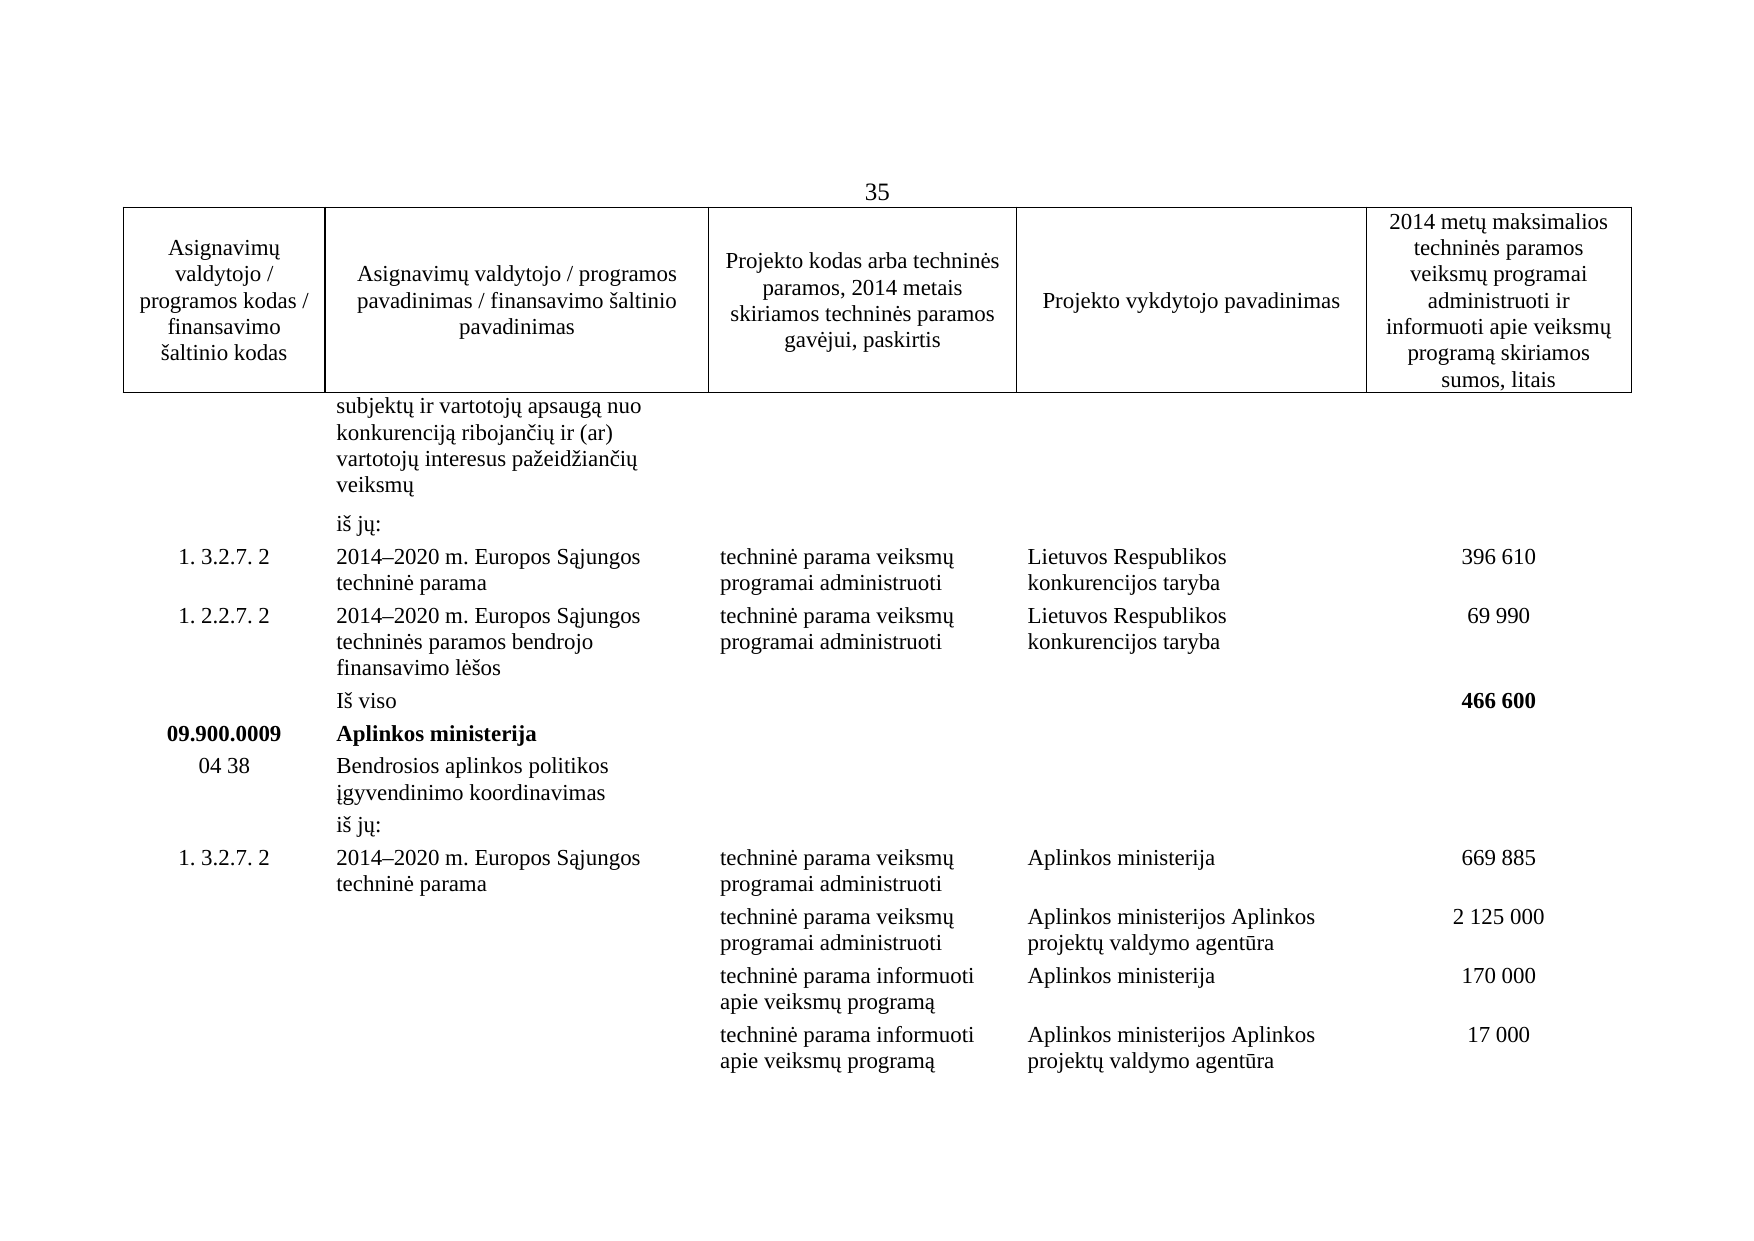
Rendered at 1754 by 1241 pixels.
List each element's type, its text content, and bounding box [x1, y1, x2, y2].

table_cell [1366, 752, 1631, 811]
table_cell [123, 393, 325, 504]
table_cell [709, 720, 1016, 752]
table_cell Aplinkos ministerija [325, 720, 709, 752]
table_cell Aplinkos ministerija [1016, 962, 1366, 1021]
table_cell Iš viso [325, 687, 709, 719]
table_cell [325, 962, 709, 1021]
table_cell 396 610 [1366, 543, 1631, 602]
table_cell Lietuvos Respublikos konkurencijos taryba [1016, 543, 1366, 602]
table_cell 17 000 [1366, 1021, 1631, 1079]
table_header Projekto vykdytojo pavadinimas [1017, 208, 1366, 392]
table_cell 1. 3.2.7. 2 [123, 844, 325, 903]
table_cell techninė parama informuoti apie veiksmų programą [709, 962, 1016, 1021]
table_cell iš jų: [325, 504, 709, 543]
table_cell [325, 1021, 709, 1079]
table_header Asignavimų valdytojo / programos pavadinimas / finansavimo šaltinio pavadinimas [326, 208, 708, 392]
table_cell 669 885 [1366, 844, 1631, 903]
table_cell [1016, 393, 1366, 504]
table_cell 2014–2020 m. Europos Sąjungos techninė parama [325, 543, 709, 602]
table_cell [1016, 811, 1366, 844]
table_cell techninė parama veiksmų programai administruoti [709, 903, 1016, 962]
table_cell 466 600 [1366, 687, 1631, 719]
table_cell techninė parama veiksmų programai administruoti [709, 543, 1016, 602]
table_cell techninė parama veiksmų programai administruoti [709, 602, 1016, 687]
table_header Projekto kodas arba techninės paramos, 2014 metais skiriamos techninės paramos gavėjui, paskirtis [709, 208, 1016, 392]
table_cell [709, 393, 1016, 504]
table_cell [1016, 720, 1366, 752]
table_header 2014 metų maksimalios techninės paramos veiksmų programai administruoti ir informuoti apie veiksmų programą skiriamos sumos, litais [1367, 208, 1631, 392]
table_cell techninė parama veiksmų programai administruoti [709, 844, 1016, 903]
table_cell [1016, 687, 1366, 719]
table_cell [1366, 393, 1631, 504]
table_cell [123, 1021, 325, 1079]
table_cell Aplinkos ministerijos Aplinkos projektų valdymo agentūra [1016, 903, 1366, 962]
table_cell iš jų: [325, 811, 709, 844]
table_cell 2 125 000 [1366, 903, 1631, 962]
table_cell [123, 903, 325, 962]
table_cell [325, 903, 709, 962]
table_cell 04 38 [123, 752, 325, 811]
table_cell [709, 752, 1016, 811]
table_cell [123, 811, 325, 844]
table_cell Bendrosios aplinkos politikos įgyvendinimo koordinavimas [325, 752, 709, 811]
table_cell techninė parama informuoti apie veiksmų programą [709, 1021, 1016, 1079]
table_cell Lietuvos Respublikos konkurencijos taryba [1016, 602, 1366, 687]
table_cell 09.900.0009 [123, 720, 325, 752]
table_cell 170 000 [1366, 962, 1631, 1021]
table_cell 1. 3.2.7. 2 [123, 543, 325, 602]
table_cell subjektų ir vartotojų apsaugą nuo konkurenciją ribojančių ir (ar) vartotojų interesus pažeidžiančių veiksmų [325, 393, 709, 504]
table_cell 1. 2.2.7. 2 [123, 602, 325, 687]
table_cell [709, 687, 1016, 719]
table_cell 2014–2020 m. Europos Sąjungos techninė parama [325, 844, 709, 903]
table_cell 69 990 [1366, 602, 1631, 687]
table_cell [1016, 752, 1366, 811]
table_cell [123, 687, 325, 719]
table_cell [709, 504, 1016, 543]
table_cell [1366, 811, 1631, 844]
table_cell [1366, 504, 1631, 543]
table_cell Aplinkos ministerijos Aplinkos projektų valdymo agentūra [1016, 1021, 1366, 1079]
table_cell [123, 504, 325, 543]
table_cell [123, 962, 325, 1021]
table_cell [709, 811, 1016, 844]
table_cell 2014–2020 m. Europos Sąjungos techninės paramos bendrojo finansavimo lėšos [325, 602, 709, 687]
table_cell Aplinkos ministerija [1016, 844, 1366, 903]
table_cell [1366, 720, 1631, 752]
table_header Asignavimų valdytojo / programos kodas / finansavimo šaltinio kodas [124, 208, 324, 392]
table_cell [1016, 504, 1366, 543]
